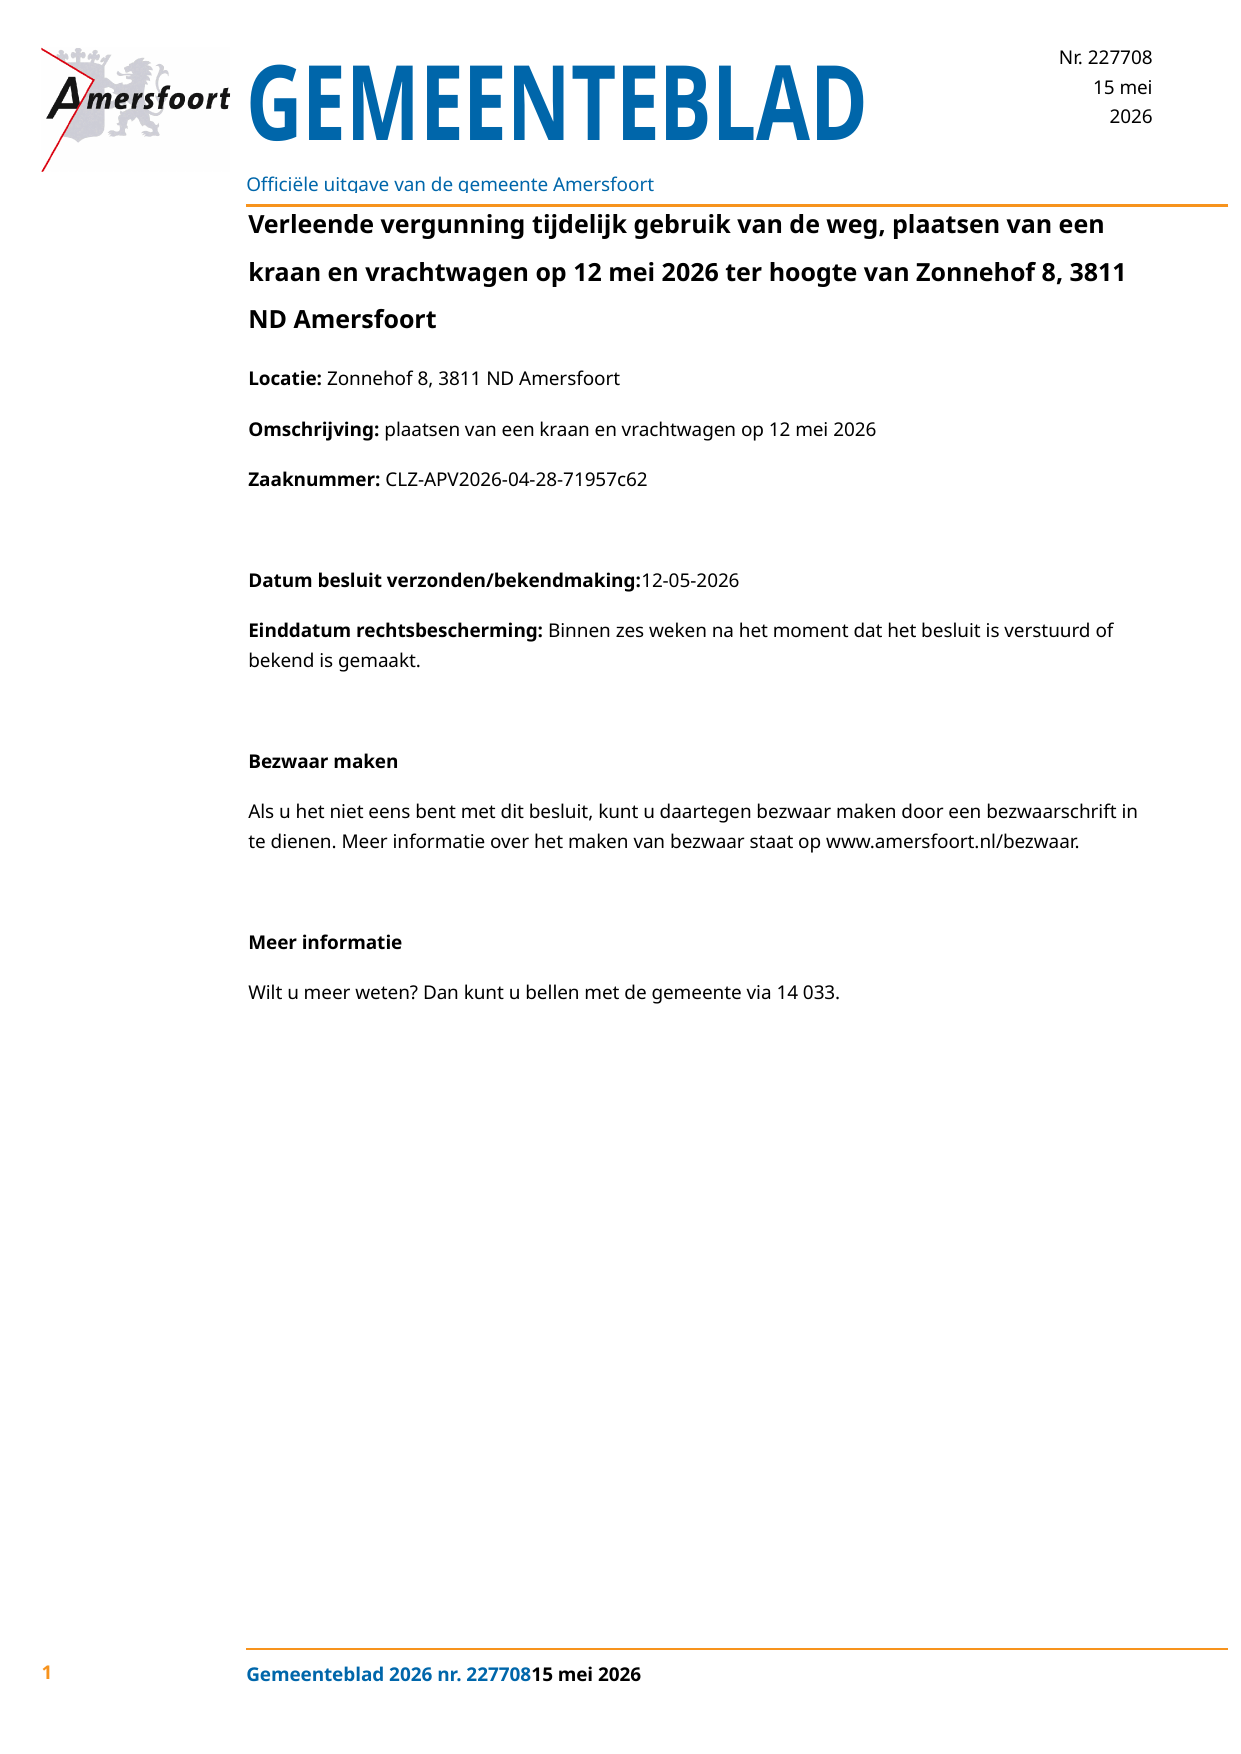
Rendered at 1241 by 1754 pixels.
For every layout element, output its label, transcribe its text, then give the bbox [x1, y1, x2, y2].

text Locatie: Zonnehof 8, 3811 ND Amersfoort [248, 366, 1152, 391]
text Als u het niet eens bent met dit besluit, kunt u daartegen bezwaar maken door een bezwaarschrift in te dienen. Meer informatie over het maken van bezwaar staat op www.amersfoort.nl/bezwaar. [248, 798, 1152, 854]
text Einddatum rechtsbescherming: Binnen zes weken na het moment dat het besluit is verstuurd of bekend is gemaakt. [248, 618, 1152, 673]
text Bezwaar maken [248, 748, 1152, 774]
text Meer informatie [248, 929, 1152, 954]
text Zaaknummer: CLZ-APV2026-04-28-71957c62 [248, 466, 1152, 492]
text Datum besluit verzonden/bekendmaking:12-05-2026 [248, 567, 1152, 593]
text Wilt u meer weten? Dan kunt u bellen met de gemeente via 14 033. [248, 979, 1152, 1005]
text Verleende vergunning tijdelijk gebruik van de weg, plaatsen van een kraan en vrachtwagen op 12 mei 2026 ter hoogte van Zonnehof 8, 3811 ND Amersfoort [248, 207, 1152, 336]
picture [41, 47, 231, 172]
text Omschrijving: plaatsen van een kraan en vrachtwagen op 12 mei 2026 [248, 416, 1152, 442]
